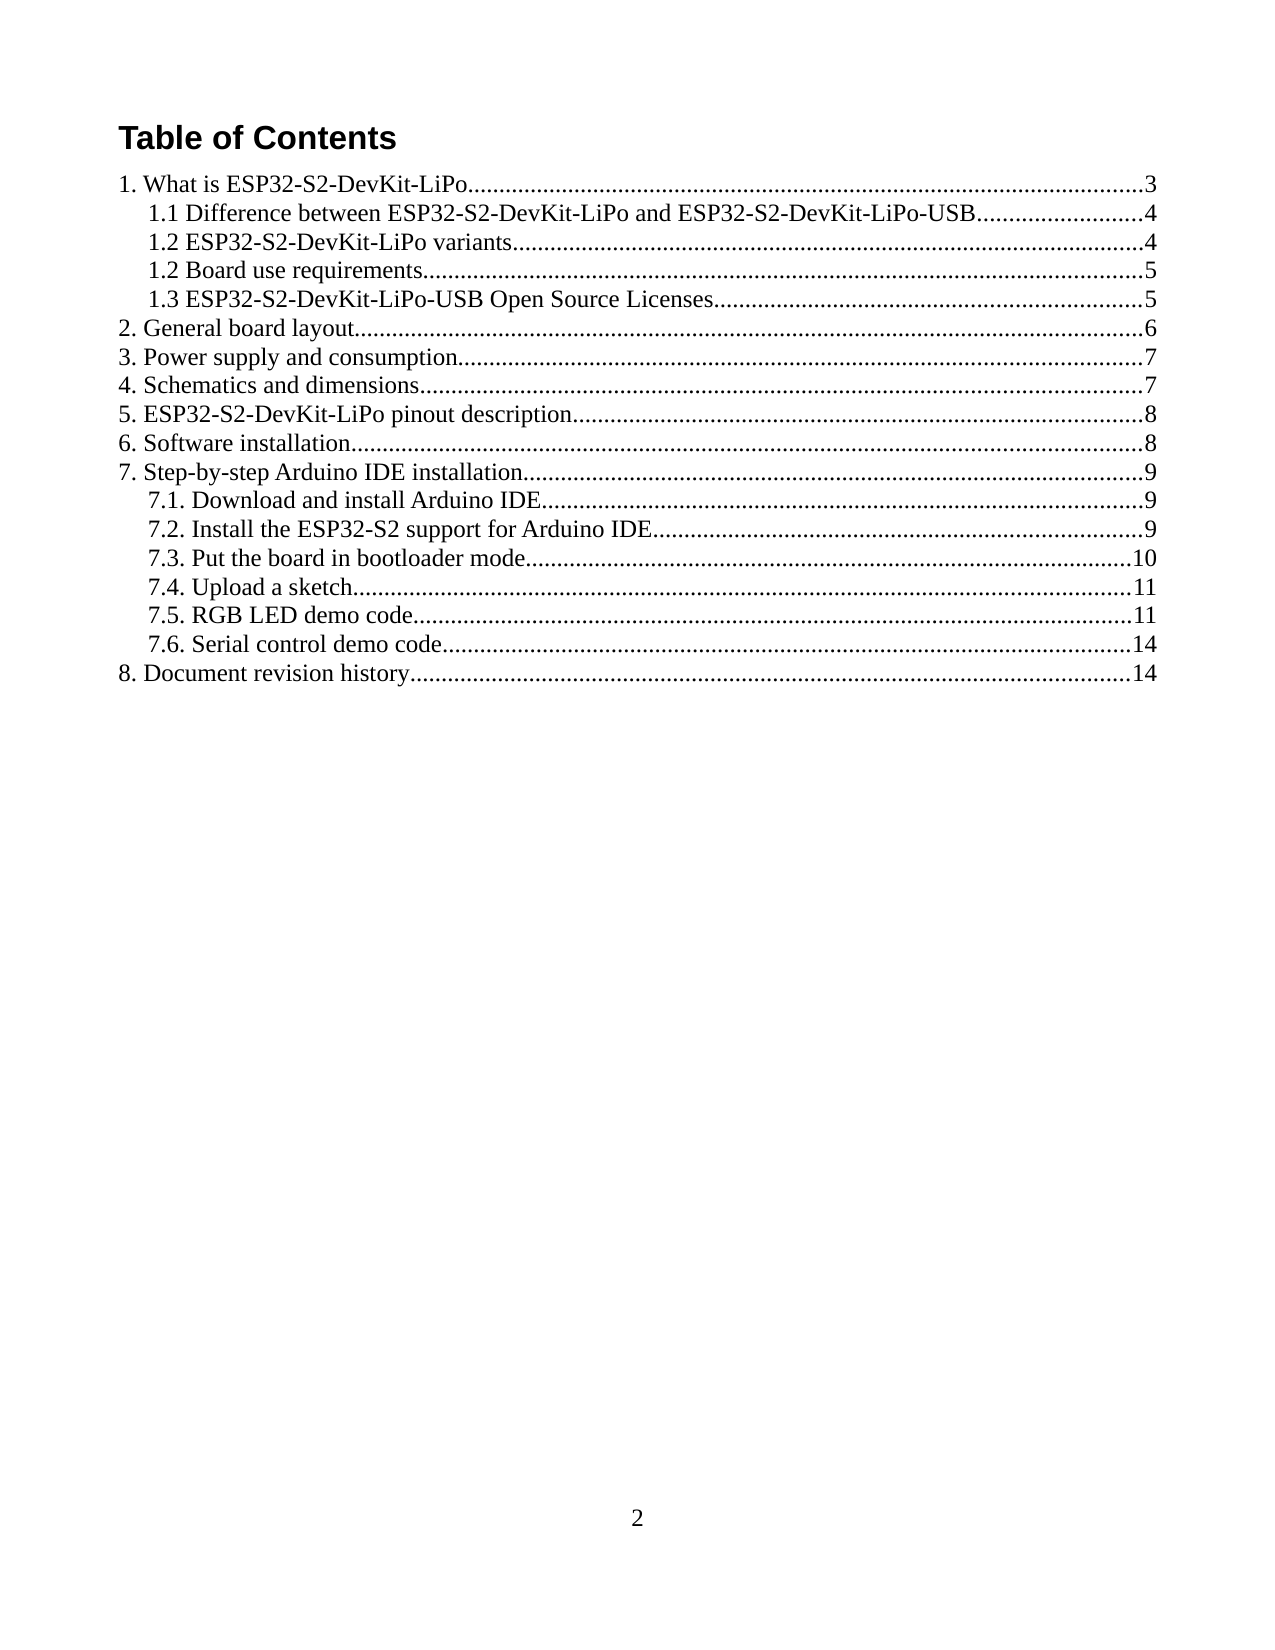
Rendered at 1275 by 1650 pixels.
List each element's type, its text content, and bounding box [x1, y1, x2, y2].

text 7.3. Put the board in bootloader mode 10 [148, 543, 1157, 572]
text 7.2. Install the ESP32-S2 support for Arduino IDE 9 [148, 514, 1157, 543]
text 4. Schematics and dimensions 7 [118, 370, 1157, 399]
text 1.2 Board use requirements 5 [148, 255, 1157, 284]
text 2. General board layout 6 [118, 313, 1157, 342]
text 5. ESP32-S2-DevKit-LiPo pinout description 8 [118, 399, 1157, 428]
text 1. What is ESP32-S2-DevKit-LiPo 3 [118, 169, 1157, 198]
text 6. Software installation 8 [118, 428, 1157, 457]
text 7. Step-by-step Arduino IDE installation 9 [118, 457, 1157, 485]
text 7.4. Upload a sketch 11 [148, 572, 1157, 600]
text 7.6. Serial control demo code 14 [148, 629, 1157, 658]
text 1.2 ESP32-S2-DevKit-LiPo variants 4 [148, 227, 1157, 255]
text 8. Document revision history 14 [118, 658, 1157, 687]
text 1.3 ESP32-S2-DevKit-LiPo-USB Open Source Licenses 5 [148, 284, 1157, 313]
subtitle Table of Contents [118, 118, 1157, 157]
text 1.1 Difference between ESP32-S2-DevKit-LiPo and ESP32-S2-DevKit-LiPo-USB 4 [148, 198, 1157, 227]
text 7.5. RGB LED demo code 11 [148, 600, 1157, 629]
text 7.1. Download and install Arduino IDE 9 [148, 485, 1157, 514]
text 3. Power supply and consumption 7 [118, 342, 1157, 370]
